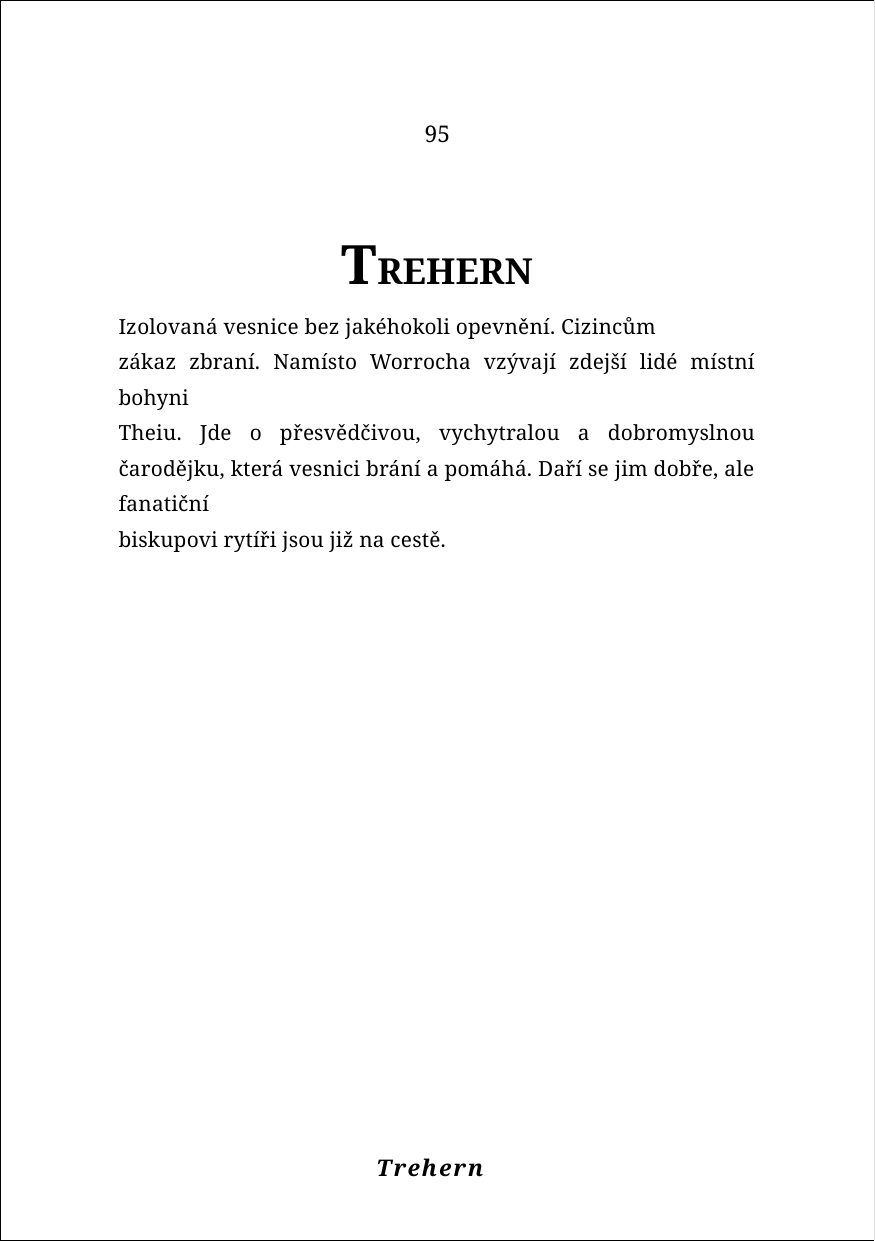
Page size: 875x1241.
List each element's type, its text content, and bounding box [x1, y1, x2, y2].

subtitle Trehern [118, 226, 756, 300]
text Izolovaná vesnice bez jakéhokoli opevnění. Cizincům zákaz zbraní. Namísto Worrocha vzývají zdejší lidé místní bohyni Theiu. Jde o přesvědčivou, vychytralou a dobromyslnou čarodějku, která vesnici brání a pomáhá. Daří se jim dobře, ale fanatiční biskupovi rytíři jsou již na cestě. [118, 312, 756, 553]
